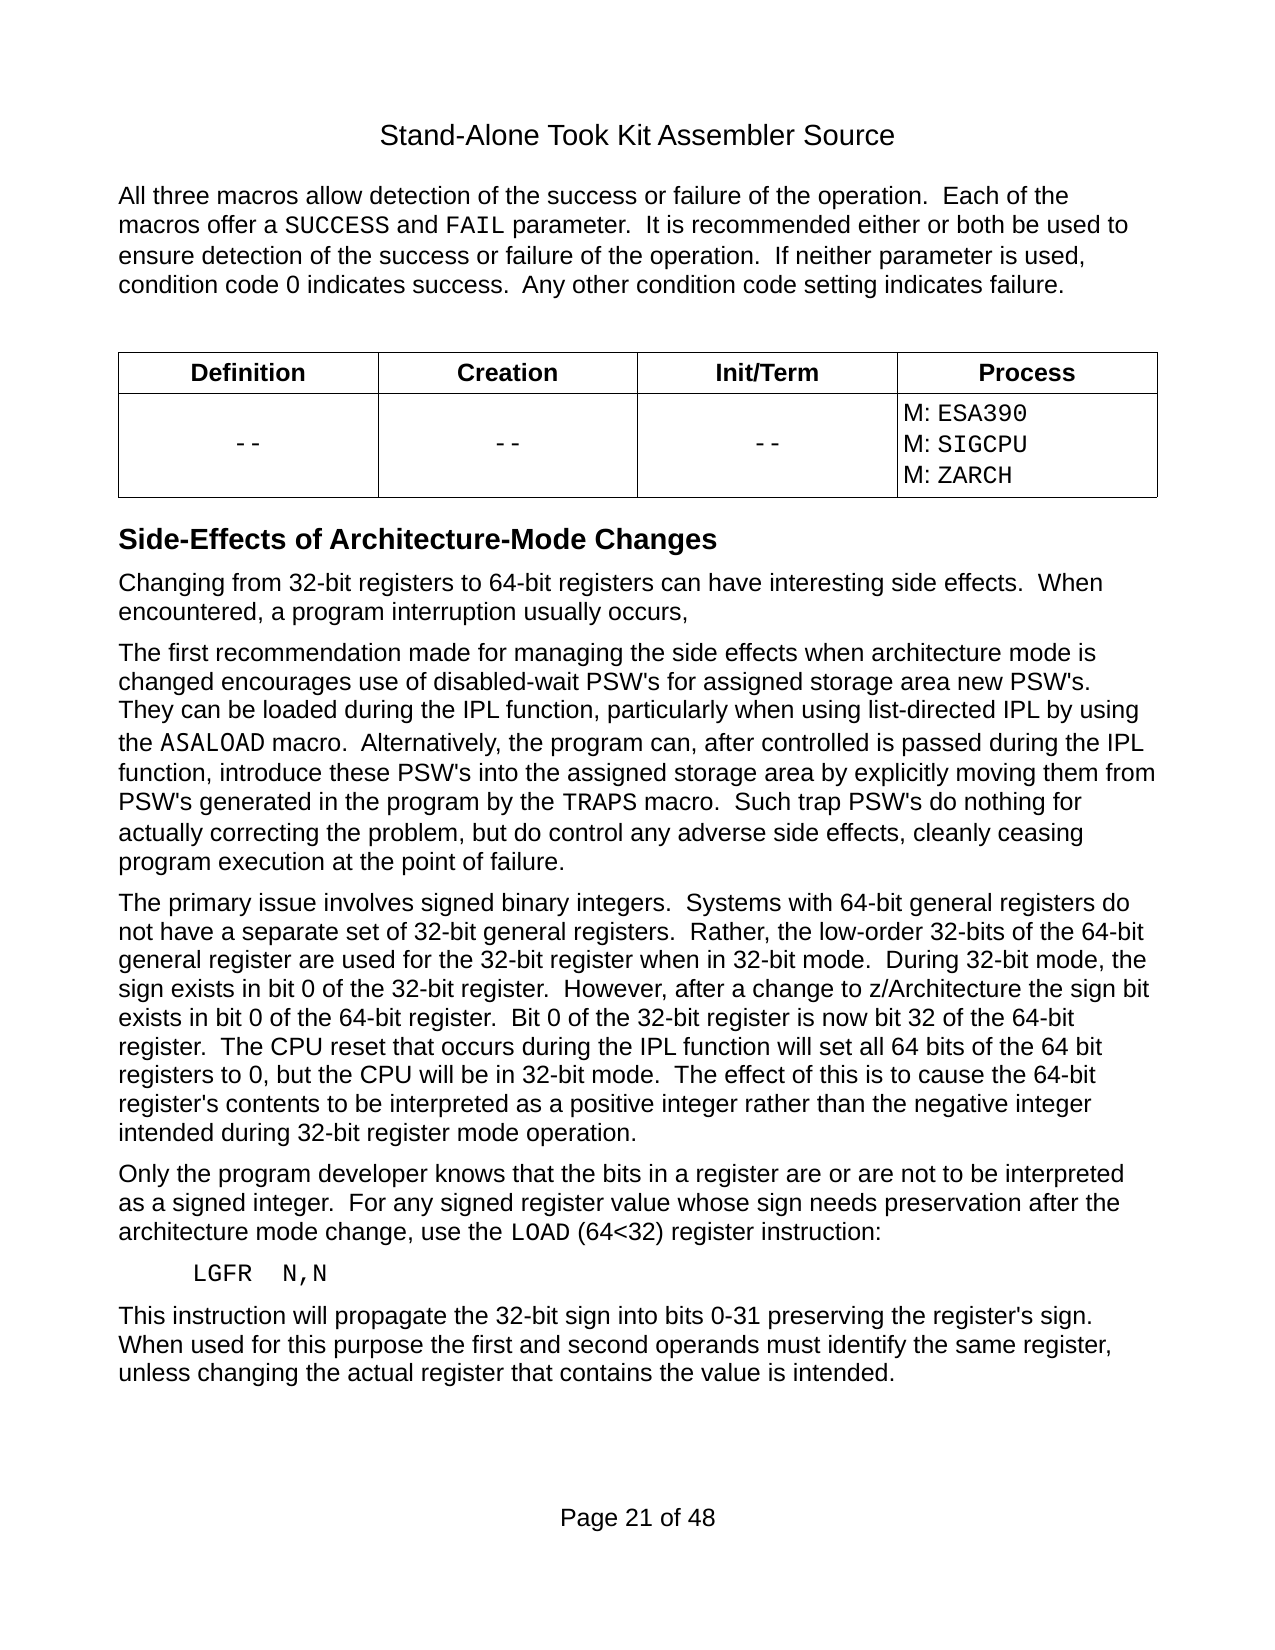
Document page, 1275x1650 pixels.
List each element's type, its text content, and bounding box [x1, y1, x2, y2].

table_cell -- [119, 394, 378, 497]
table_cell M: ESA390 M: SIGCPU M: ZARCH [898, 394, 1157, 497]
table_header Process [898, 353, 1157, 392]
table_cell -- [379, 394, 637, 497]
table_header Creation [379, 353, 637, 392]
text The primary issue involves signed binary integers. Systems with 64-bit general registers do not have a separate set of 32-bit general registers. Rather, the low-order 32-bits of the 64-bit general register are used for the 32-bit register when in 32-bit mode. During 32-bit mode, the sign exists in bit 0 of the 32-bit register. However, after a change to z/Architecture the sign bit exists in bit 0 of the 64-bit register. Bit 0 of the 32-bit register is now bit 32 of the 64-bit register. The CPU reset that occurs during the IPL function will set all 64 bits of the 64 bit registers to 0, but the CPU will be in 32-bit mode. The effect of this is to cause the 64-bit register's contents to be interpreted as a positive integer rather than the negative integer intended during 32-bit register mode operation. [118, 888, 1157, 1147]
text This instruction will propagate the 32-bit sign into bits 0-31 preserving the register's sign. When used for this purpose the first and second operands must identify the same register, unless changing the actual register that contains the value is intended. [118, 1301, 1157, 1387]
text The first recommendation made for managing the side effects when architecture mode is changed encourages use of disabled-wait PSW's for assigned storage area new PSW's. They can be loaded during the IPL function, particularly when using list-directed IPL by using the ASALOAD macro. Alternatively, the program can, after controlled is passed during the IPL function, introduce these PSW's into the assigned storage area by explicitly moving them from PSW's generated in the program by the TRAPS macro. Such trap PSW's do nothing for actually correcting the problem, but do control any adverse side effects, cleanly ceasing program execution at the point of failure. [118, 638, 1157, 875]
table_cell -- [638, 394, 897, 497]
text All three macros allow detection of the success or failure of the operation. Each of the macros offer a SUCCESS and FAIL parameter. It is recommended either or both be used to ensure detection of the success or failure of the operation. If neither parameter is used, condition code 0 indicates success. Any other condition code setting indicates failure. [118, 181, 1157, 298]
table_header Definition [119, 353, 378, 392]
subtitle Side-Effects of Architecture-Mode Changes [118, 522, 1157, 555]
table_header Init/Term [638, 353, 897, 392]
text Changing from 32-bit registers to 64-bit registers can have interesting side effects. When encountered, a program interruption usually occurs, [118, 568, 1157, 625]
text Only the program developer knows that the bits in a register are or are not to be interpreted as a signed integer. For any signed register value whose sign needs preservation after the architecture mode change, use the LOAD (64<32) register instruction: [118, 1159, 1157, 1248]
text LGFR N,N [192, 1260, 1157, 1288]
